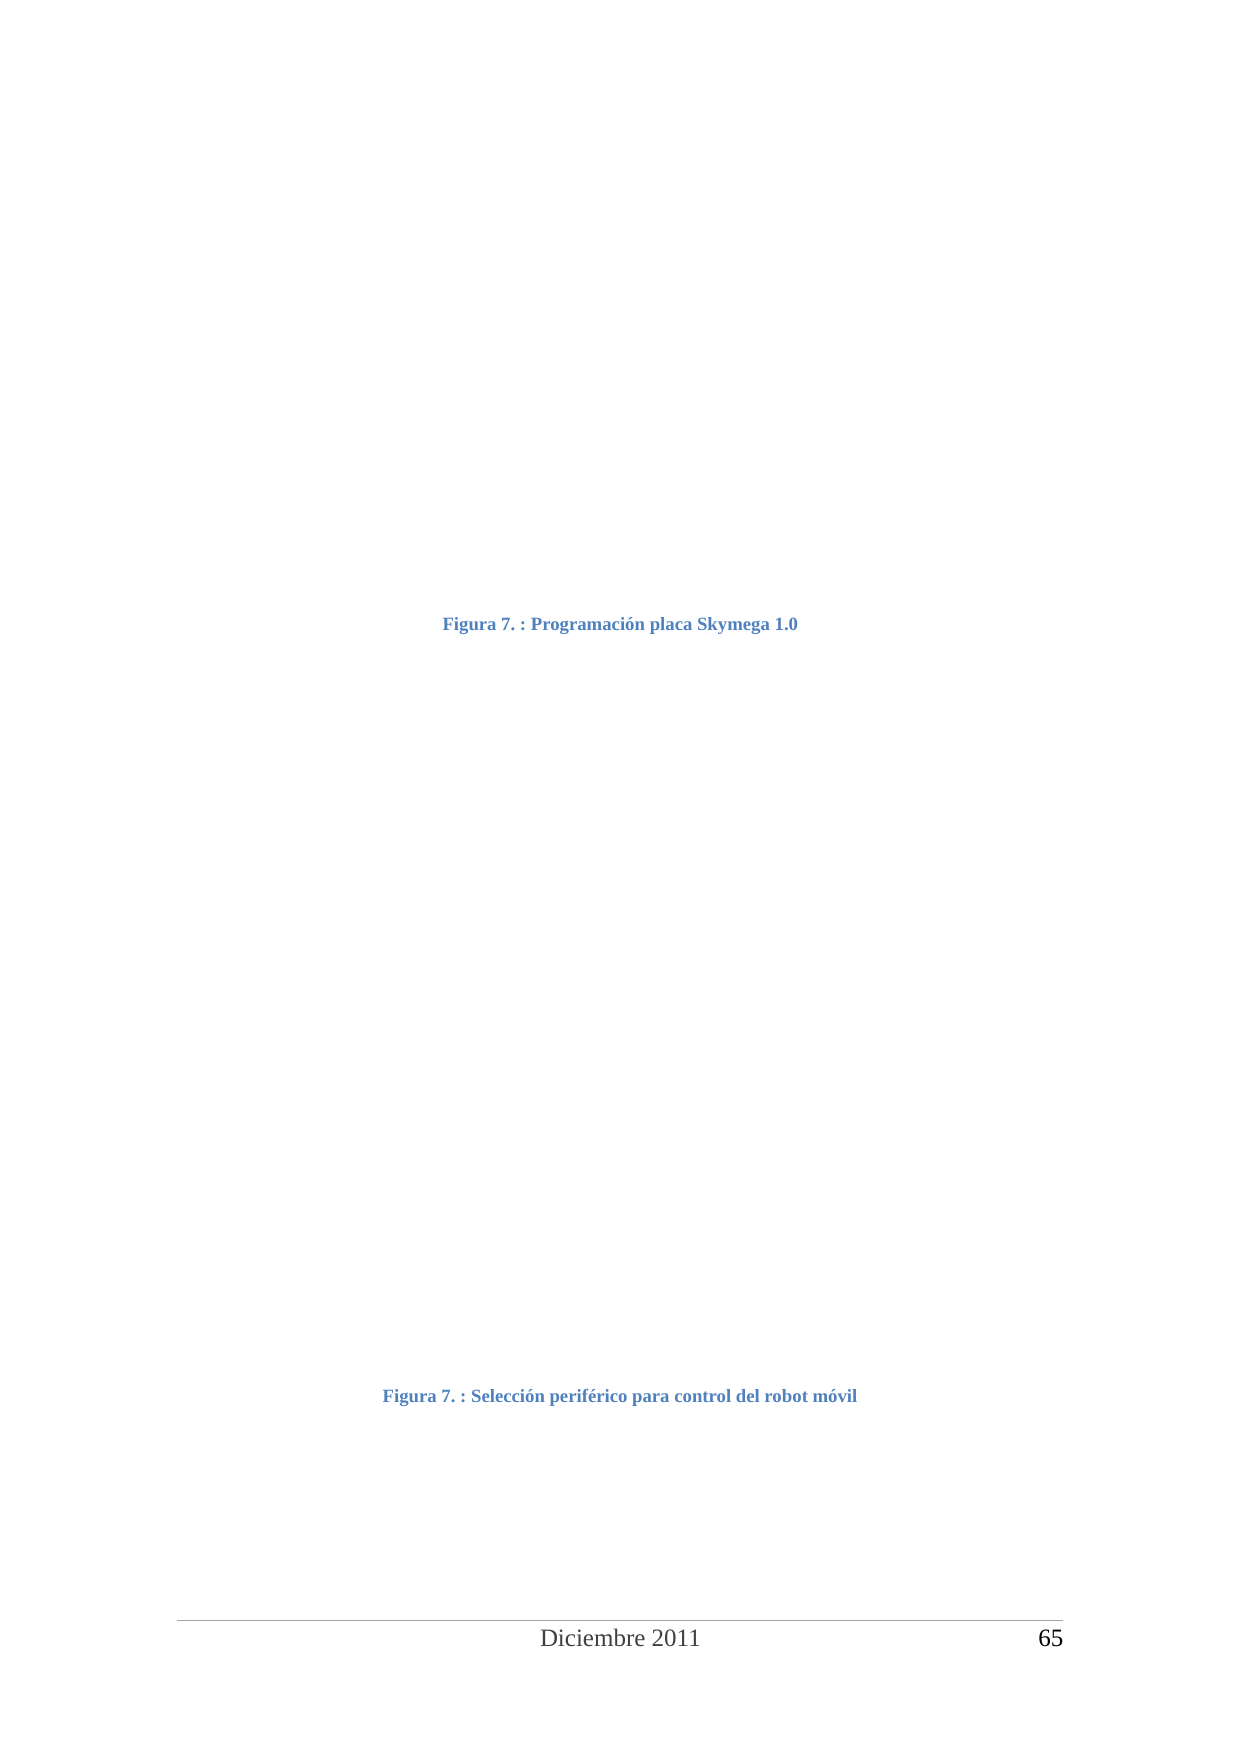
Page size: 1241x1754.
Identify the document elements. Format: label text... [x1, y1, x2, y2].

text Figura 7. : Selección periférico para control del robot móvil [177, 1385, 1063, 1407]
text Figura 7. : Programación placa Skymega 1.0 [177, 613, 1063, 635]
